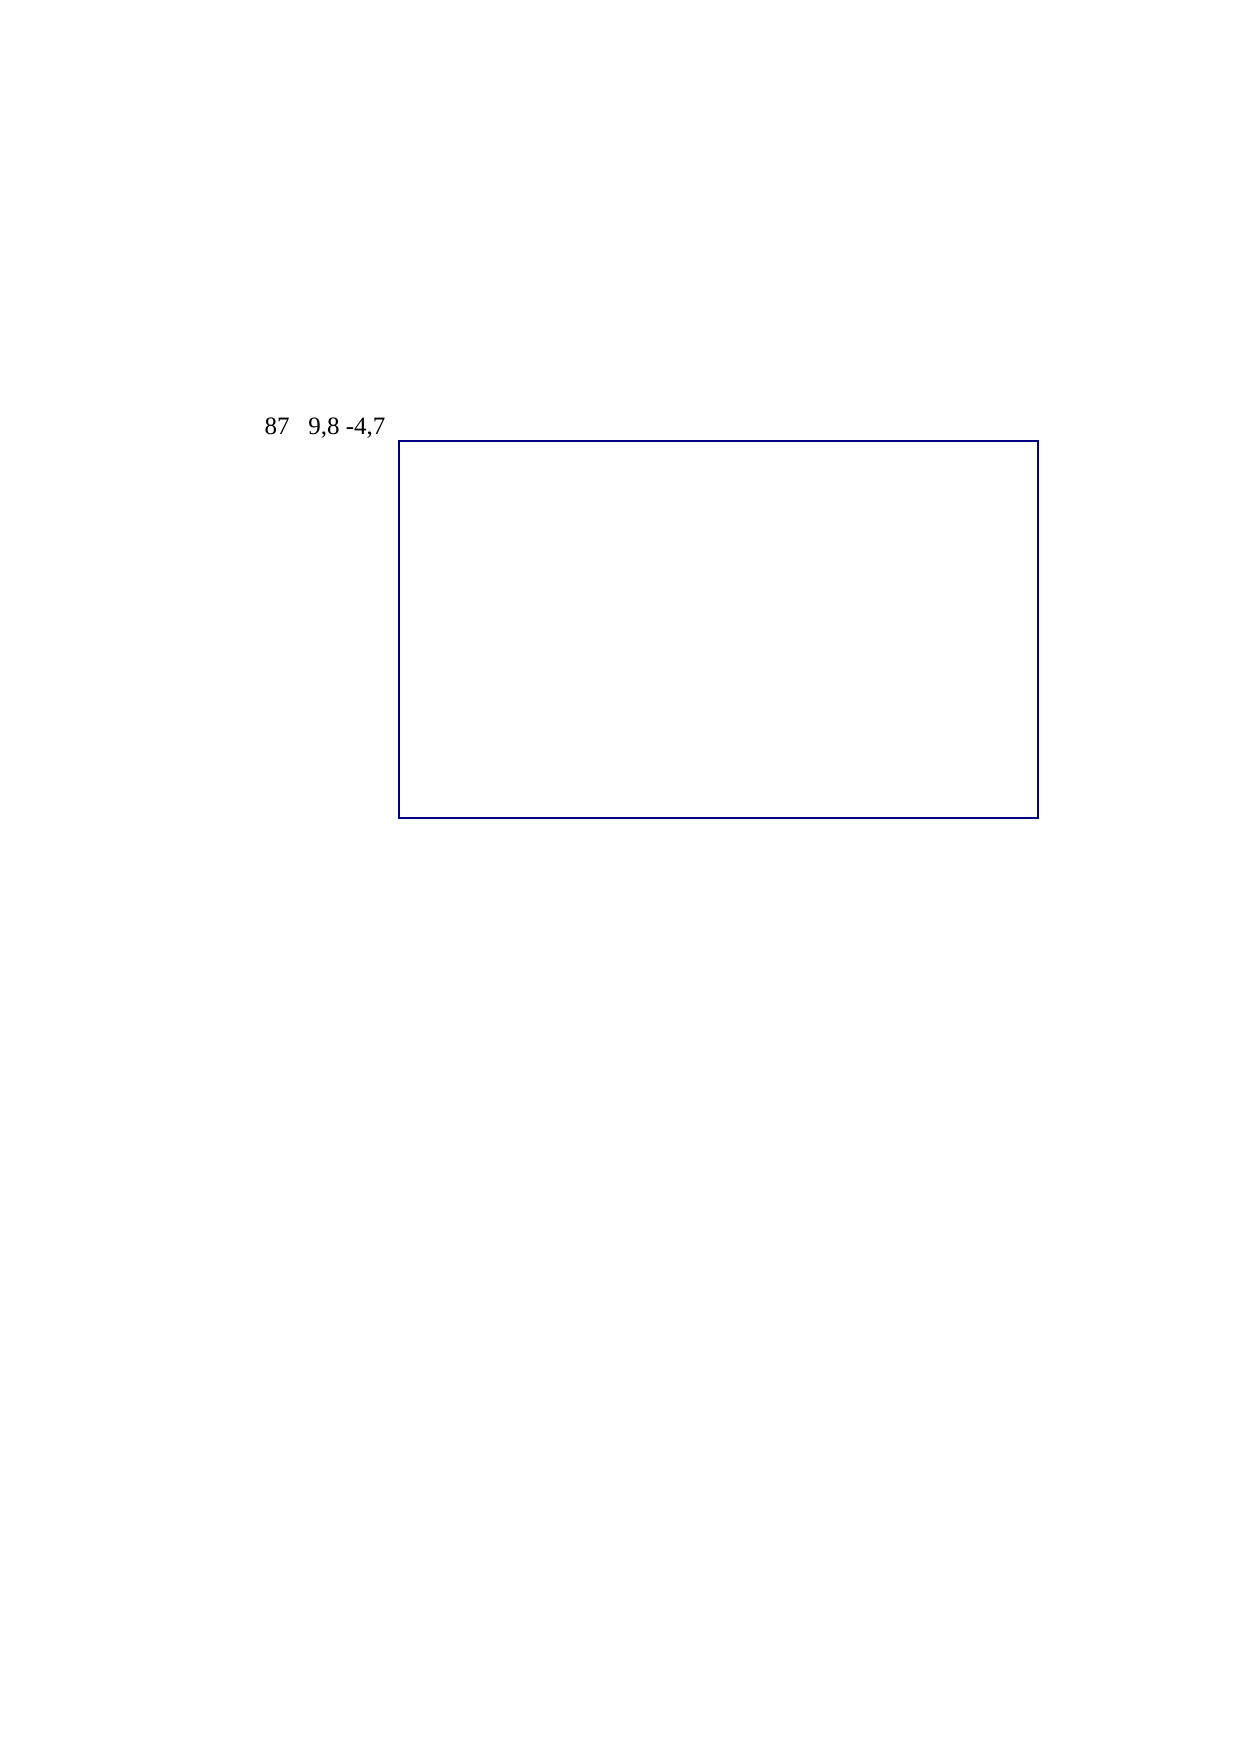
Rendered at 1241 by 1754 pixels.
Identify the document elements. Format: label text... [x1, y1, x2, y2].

text 87 9,8 -4,7 [118, 59, 1181, 1579]
